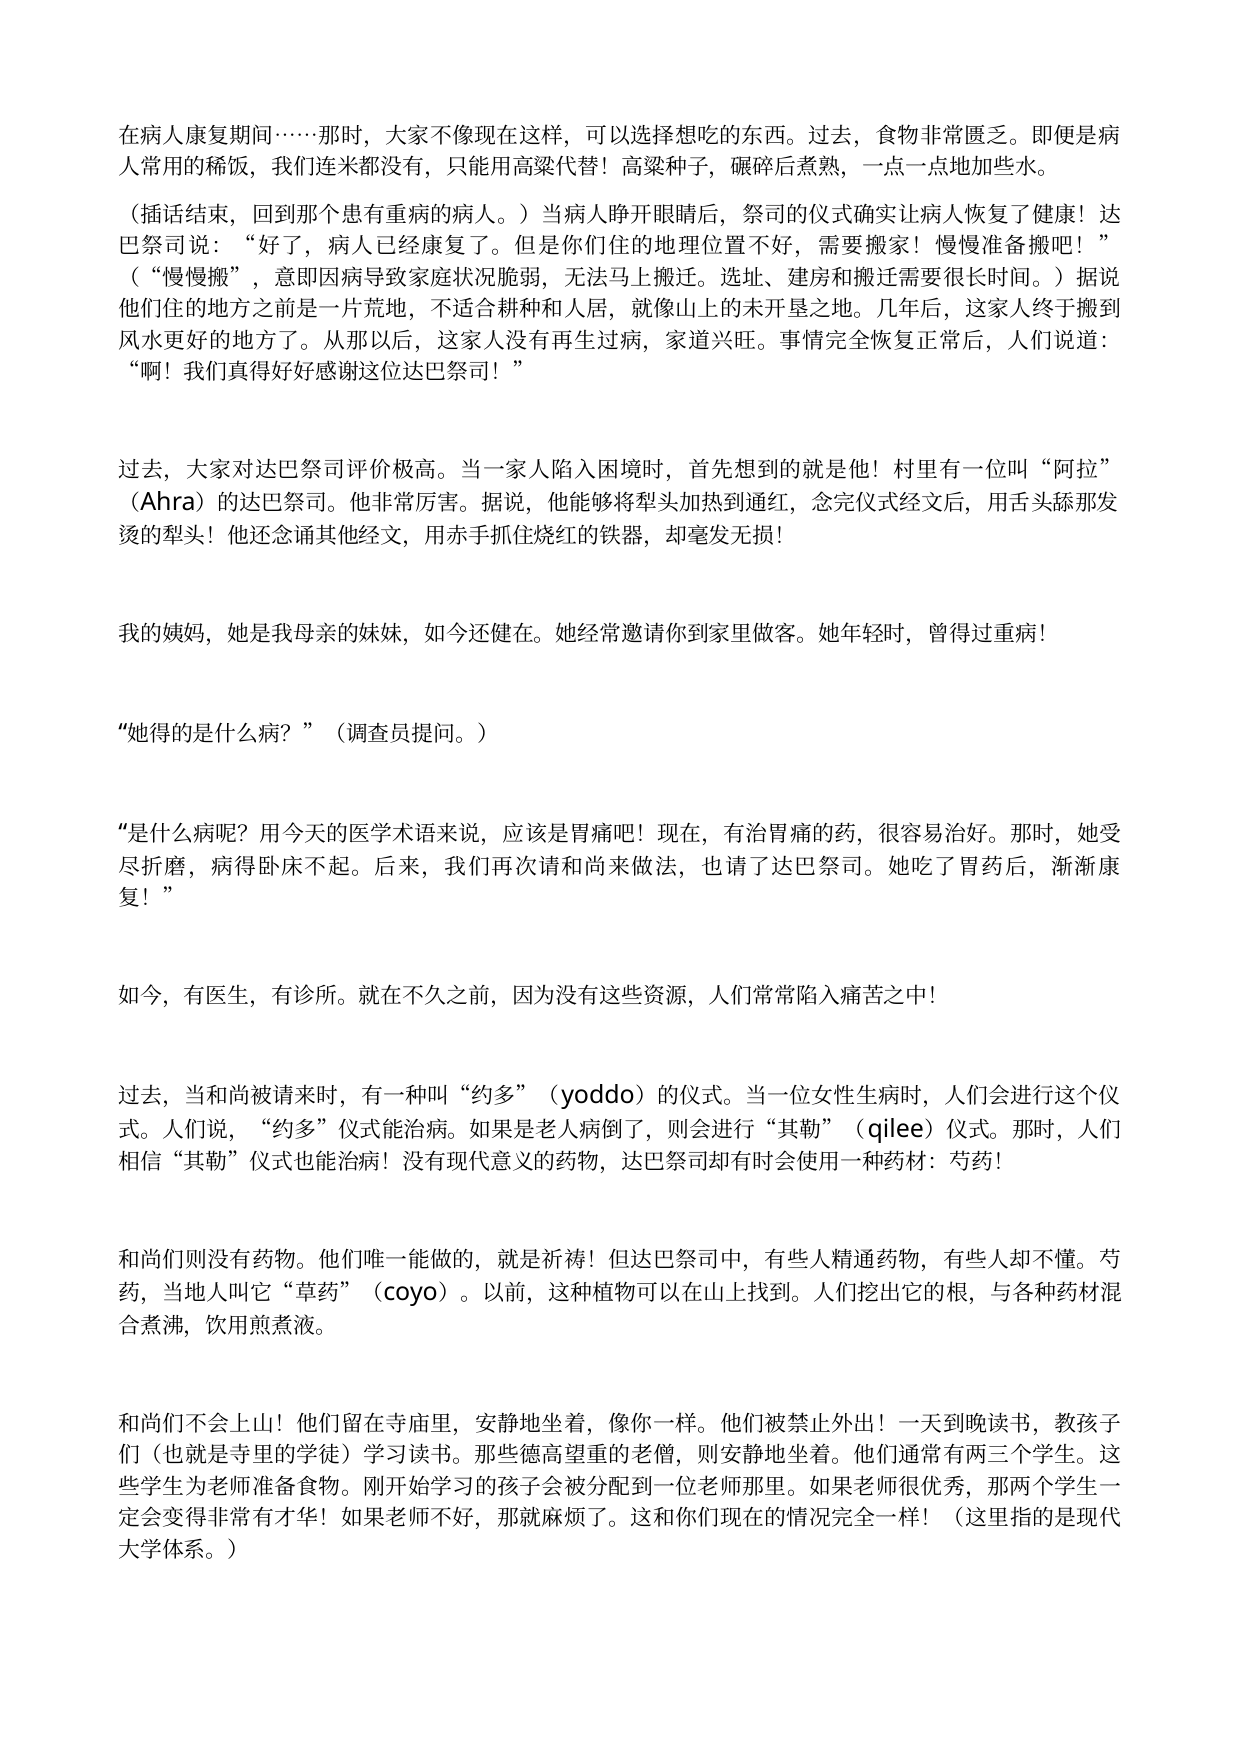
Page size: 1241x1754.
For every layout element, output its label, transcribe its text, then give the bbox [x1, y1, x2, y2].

text 在病人康复期间……那时，大家不像现在这样，可以选择想吃的东西。过去，食物非常匮乏。即便是病人常用的稀饭，我们连米都没有，只能用高粱代替！高粱种子，碾碎后煮熟，一点一点地加些水。 [118, 118, 1122, 181]
text “是什么病呢？用今天的医学术语来说，应该是胃痛吧！现在，有治胃痛的药，很容易治好。那时，她受尽折磨，病得卧床不起。后来，我们再次请和尚来做法，也请了达巴祭司。她吃了胃药后，渐渐康复！” [118, 815, 1122, 912]
text 过去，当和尚被请来时，有一种叫“约多”（yoddo）的仪式。当一位女性生病时，人们会进行这个仪式。人们说，“约多”仪式能治病。如果是老人病倒了，则会进行“其勒”（qilee）仪式。那时，人们相信“其勒”仪式也能治病！没有现代意义的药物，达巴祭司却有时会使用一种药材：芍药！ [118, 1076, 1122, 1176]
text “她得的是什么病？”（调查员提问。） [118, 714, 1122, 748]
text 如今，有医生，有诊所。就在不久之前，因为没有这些资源，人们常常陷入痛苦之中！ [118, 978, 1122, 1010]
text 过去，大家对达巴祭司评价极高。当一家人陷入困境时，首先想到的就是他！村里有一位叫“阿拉”（Ahra）的达巴祭司。他非常厉害。据说，他能够将犁头加热到通红，念完仪式经文后，用舌头舔那发烫的犁头！他还念诵其他经文，用赤手抓住烧红的铁器，却毫发无损！ [118, 453, 1122, 549]
text 我的姨妈，她是我母亲的妹妹，如今还健在。她经常邀请你到家里做客。她年轻时，曾得过重病！ [118, 616, 1122, 648]
text 和尚们不会上山！他们留在寺庙里，安静地坐着，像你一样。他们被禁止外出！一天到晚读书，教孩子们（也就是寺里的学徒）学习读书。那些德高望重的老僧，则安静地坐着。他们通常有两三个学生。这些学生为老师准备食物。刚开始学习的孩子会被分配到一位老师那里。如果老师很优秀，那两个学生一定会变得非常有才华！如果老师不好，那就麻烦了。这和你们现在的情况完全一样！（这里指的是现代大学体系。） [118, 1406, 1122, 1563]
text 和尚们则没有药物。他们唯一能做的，就是祈祷！但达巴祭司中，有些人精通药物，有些人却不懂。芍药，当地人叫它“草药”（coyo）。以前，这种植物可以在山上找到。人们挖出它的根，与各种药材混合煮沸，饮用煎煮液。 [118, 1242, 1122, 1339]
text （插话结束，回到那个患有重病的病人。）当病人睁开眼睛后，祭司的仪式确实让病人恢复了健康！达巴祭司说：“好了，病人已经康复了。但是你们住的地理位置不好，需要搬家！慢慢准备搬吧！”（“慢慢搬”，意即因病导致家庭状况脆弱，无法马上搬迁。选址、建房和搬迁需要很长时间。）据说，他们住的地方之前是一片荒地，不适合耕种和人居，就像山上的未开垦之地。几年后，这家人终于搬到风水更好的地方了。从那以后，这家人没有再生过病，家道兴旺。事情完全恢复正常后，人们说道：“啊！我们真得好好感谢这位达巴祭司！” [118, 197, 1122, 386]
